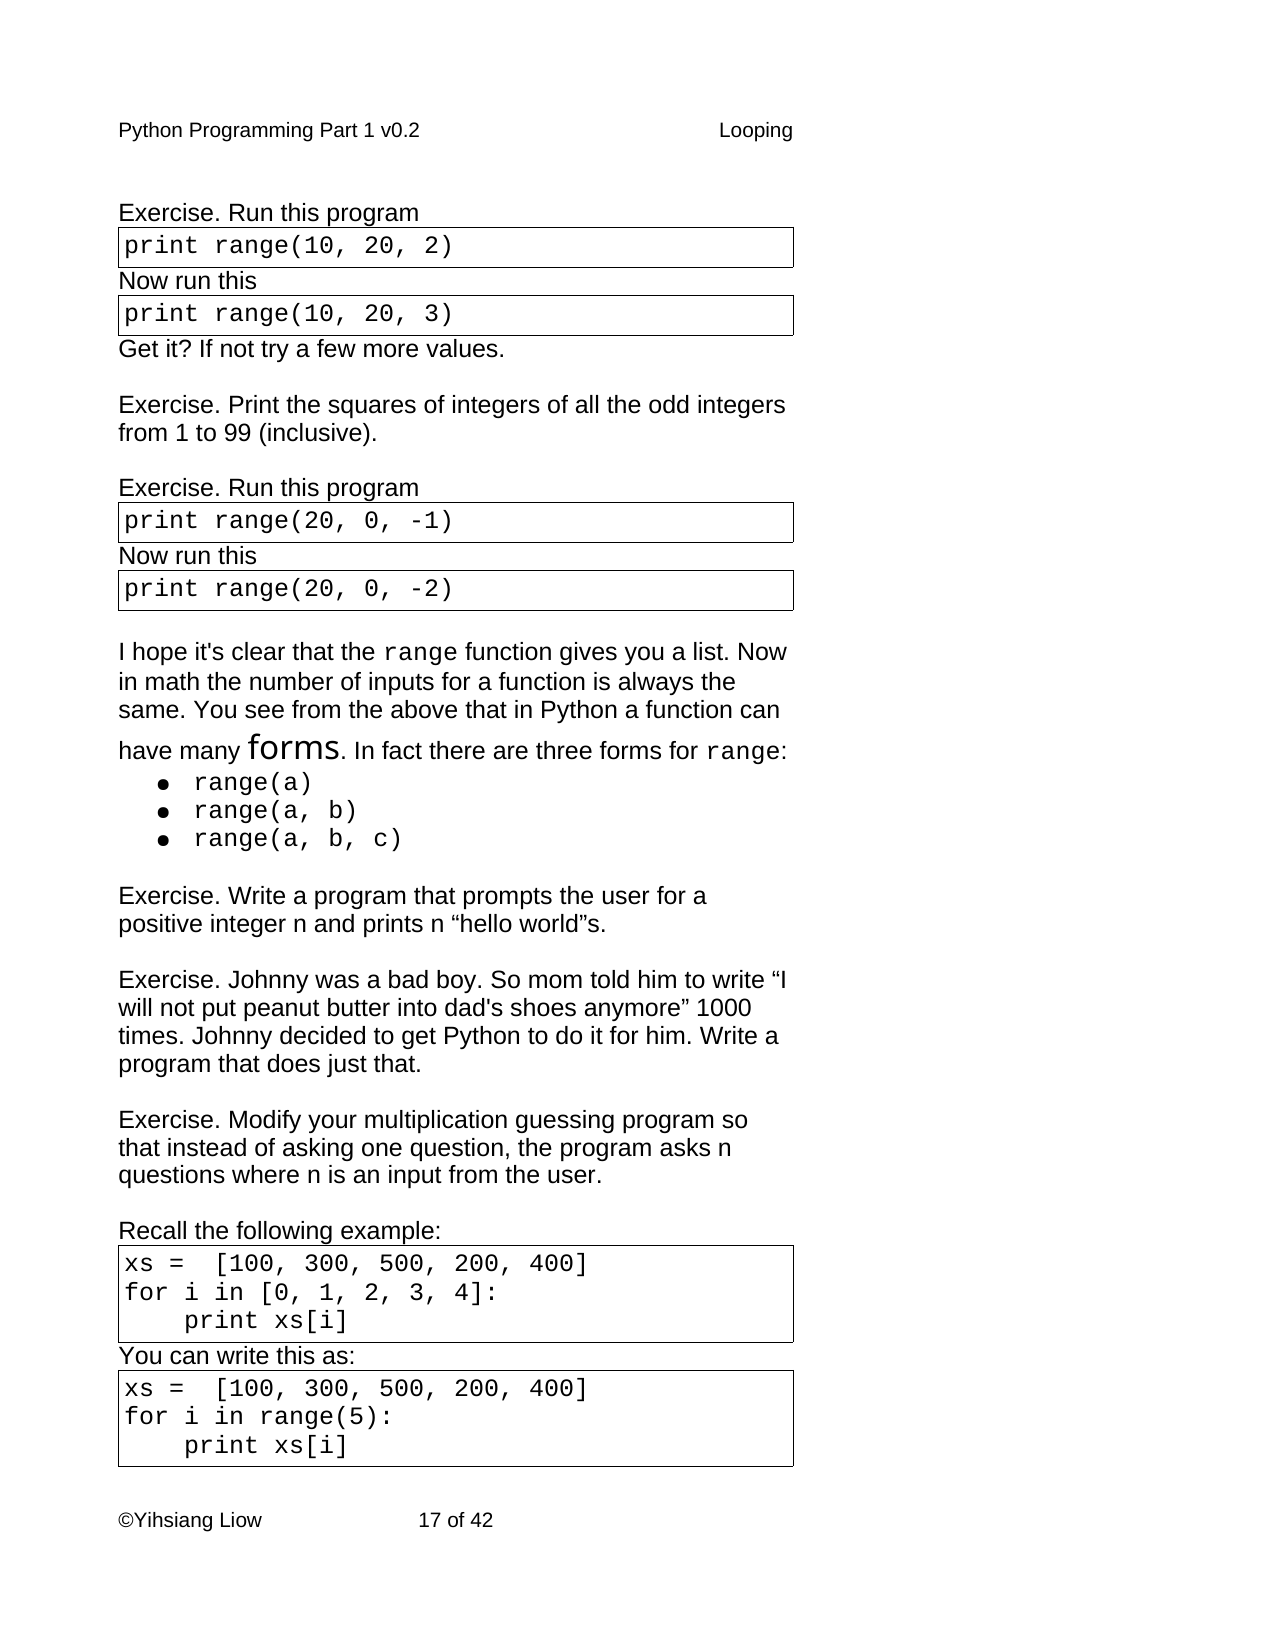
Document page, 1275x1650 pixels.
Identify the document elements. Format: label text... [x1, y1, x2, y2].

table_header print range(20, 0, -1) [119, 503, 793, 542]
text Exercise. Write a program that prompts the user for a positive integer n and prints n “hello world”s. [118, 882, 793, 938]
text Now run this [118, 268, 793, 294]
list range(a, b) [156, 798, 793, 826]
text Get it? If not try a few more values. [118, 336, 793, 362]
text You can write this as: [118, 1343, 793, 1370]
table_header xs = [100, 300, 500, 200, 400] for i in range(5): print xs[i] [119, 1371, 793, 1466]
list range(a, b, c) [156, 826, 793, 854]
list range(a) [156, 769, 793, 798]
text Exercise. Print the squares of integers of all the odd integers from 1 to 99 (inclusive). [118, 390, 793, 446]
text Exercise. Modify your multiplication guessing program so that instead of asking one question, the program asks n questions where n is an input from the user. [118, 1106, 793, 1189]
table_header print range(20, 0, -2) [119, 571, 793, 610]
text Exercise. Run this program [118, 474, 793, 502]
text Recall the following example: [118, 1217, 793, 1245]
text Exercise. Johnny was a bad boy. So mom told him to write “I will not put peanut butter into dad's shoes anymore” 1000 times. Johnny decided to get Python to do it for him. Write a program that does just that. [118, 966, 793, 1078]
table_header print range(10, 20, 2) [119, 228, 793, 267]
table_header print range(10, 20, 3) [119, 296, 793, 334]
text Now run this [118, 543, 793, 570]
text Exercise. Run this program [118, 199, 793, 227]
table_header xs = [100, 300, 500, 200, 400] for i in [0, 1, 2, 3, 4]: print xs[i] [119, 1246, 793, 1342]
text I hope it's clear that the range function gives you a list. Now in math the number of inputs for a function is always the same. You see from the above that in Python a function can have many forms. In fact there are three forms for range: [118, 638, 793, 769]
